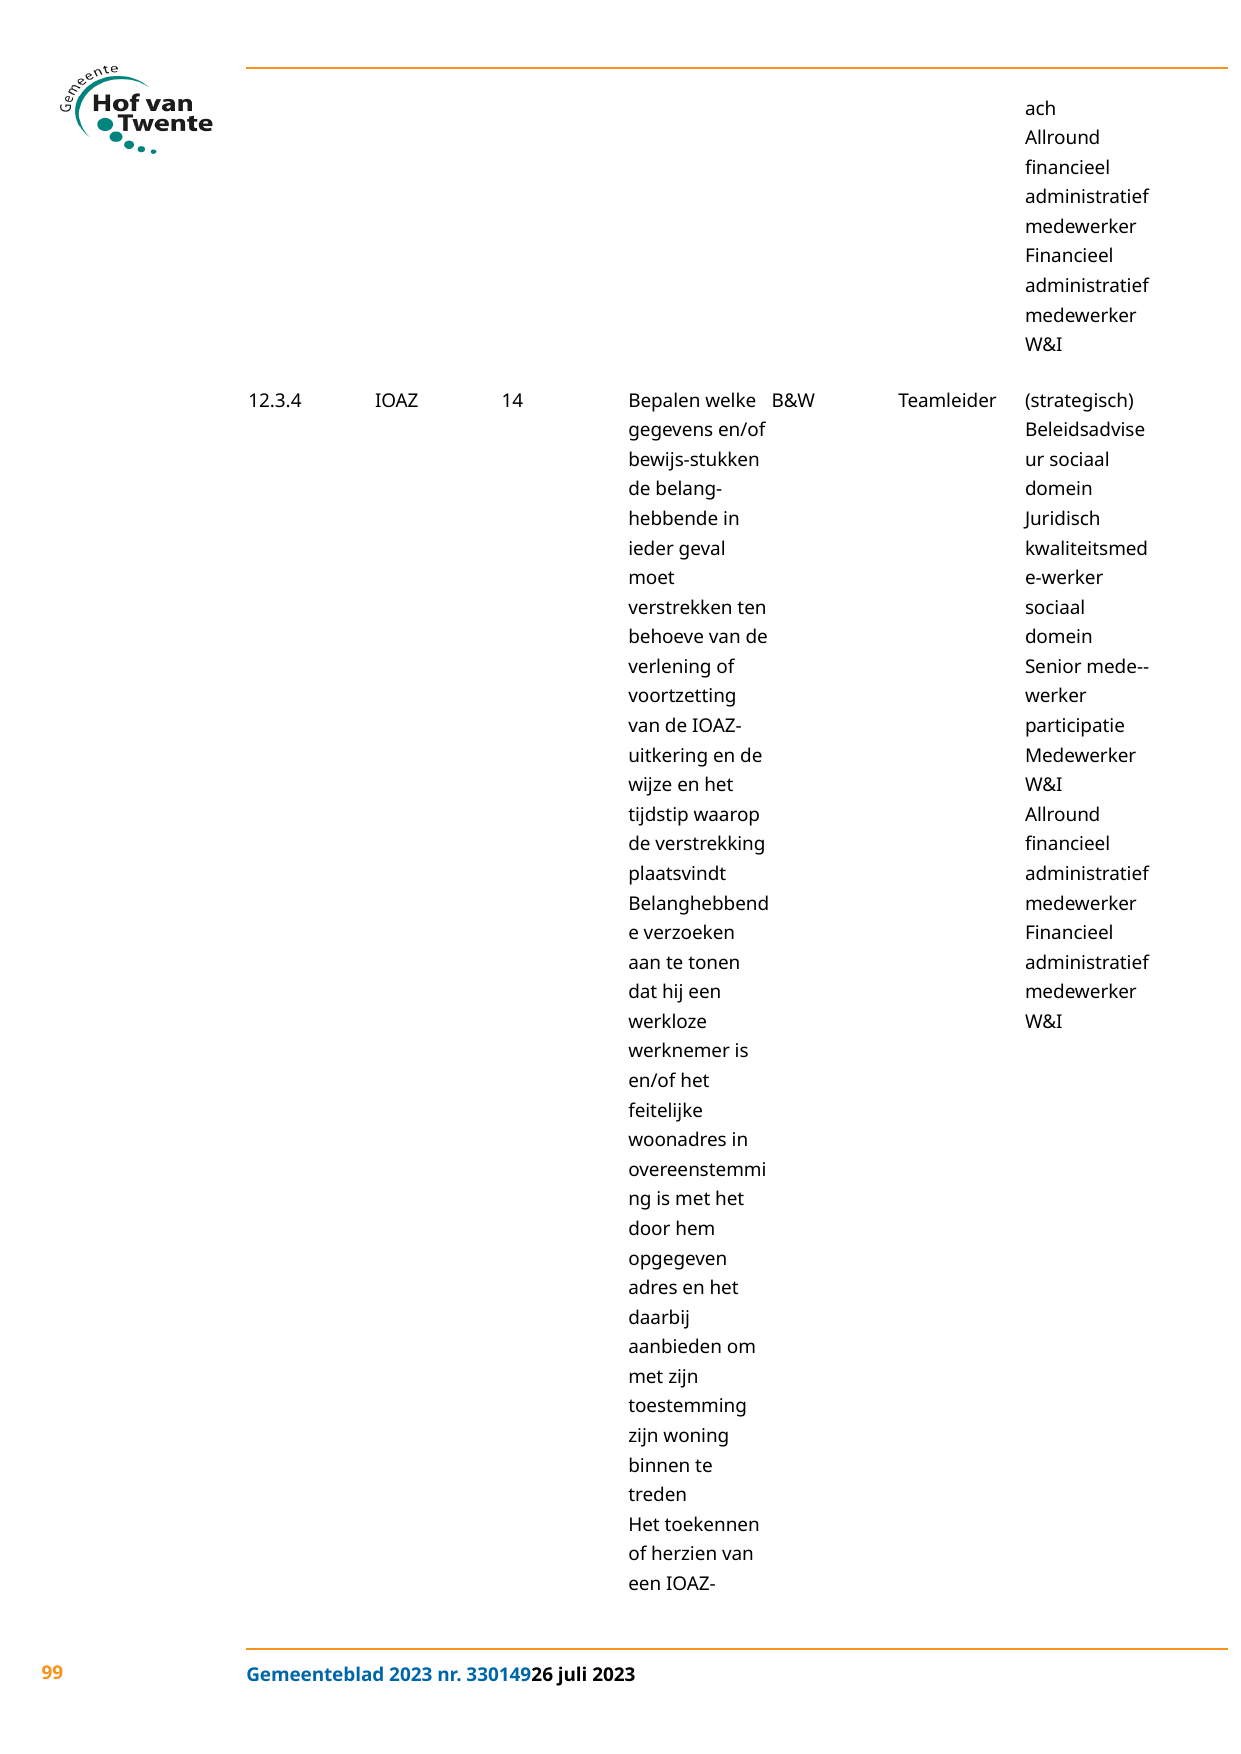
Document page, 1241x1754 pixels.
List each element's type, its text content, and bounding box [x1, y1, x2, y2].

table_cell [248, 95, 375, 387]
table_cell Teamleider [898, 387, 1025, 1596]
table_cell 12.3.4 [248, 387, 375, 1596]
table_cell [501, 95, 628, 387]
table_cell IOAZ [375, 387, 501, 1596]
table_cell [771, 95, 898, 387]
table_cell Bepalen welke gegevens en/of bewijs-stukken de belang-hebbende in ieder geval moet verstrekken ten behoeve van de verlening of voortzetting van de IOAZ-uitkering en de wijze en het tijdstip waarop de verstrekking plaatsvindt Belanghebbende verzoeken aan te tonen dat hij een werkloze werknemer is en/of het feitelijke woonadres in overeenstemming is met het door hem opgegeven adres en het daarbij aanbieden om met zijn toestemming zijn woning binnen te treden Het toekennen of herzien van een IOAZ- [628, 387, 771, 1596]
table_cell B&W [771, 387, 898, 1596]
table_cell 14 [501, 387, 628, 1596]
table_cell ach Allround financieel administratief medewerker Financieel administratief medewerker W&I [1025, 95, 1152, 387]
table_cell [898, 95, 1025, 387]
table_cell [628, 95, 771, 387]
table_cell (strategisch) Beleidsadviseur sociaal domein Juridisch kwaliteitsmede-werker sociaal domein Senior mede--werker participatie Medewerker W&I Allround financieel administratief medewerker Financieel administratief medewerker W&I [1025, 387, 1152, 1596]
table_cell [375, 95, 501, 387]
picture [41, 47, 231, 172]
